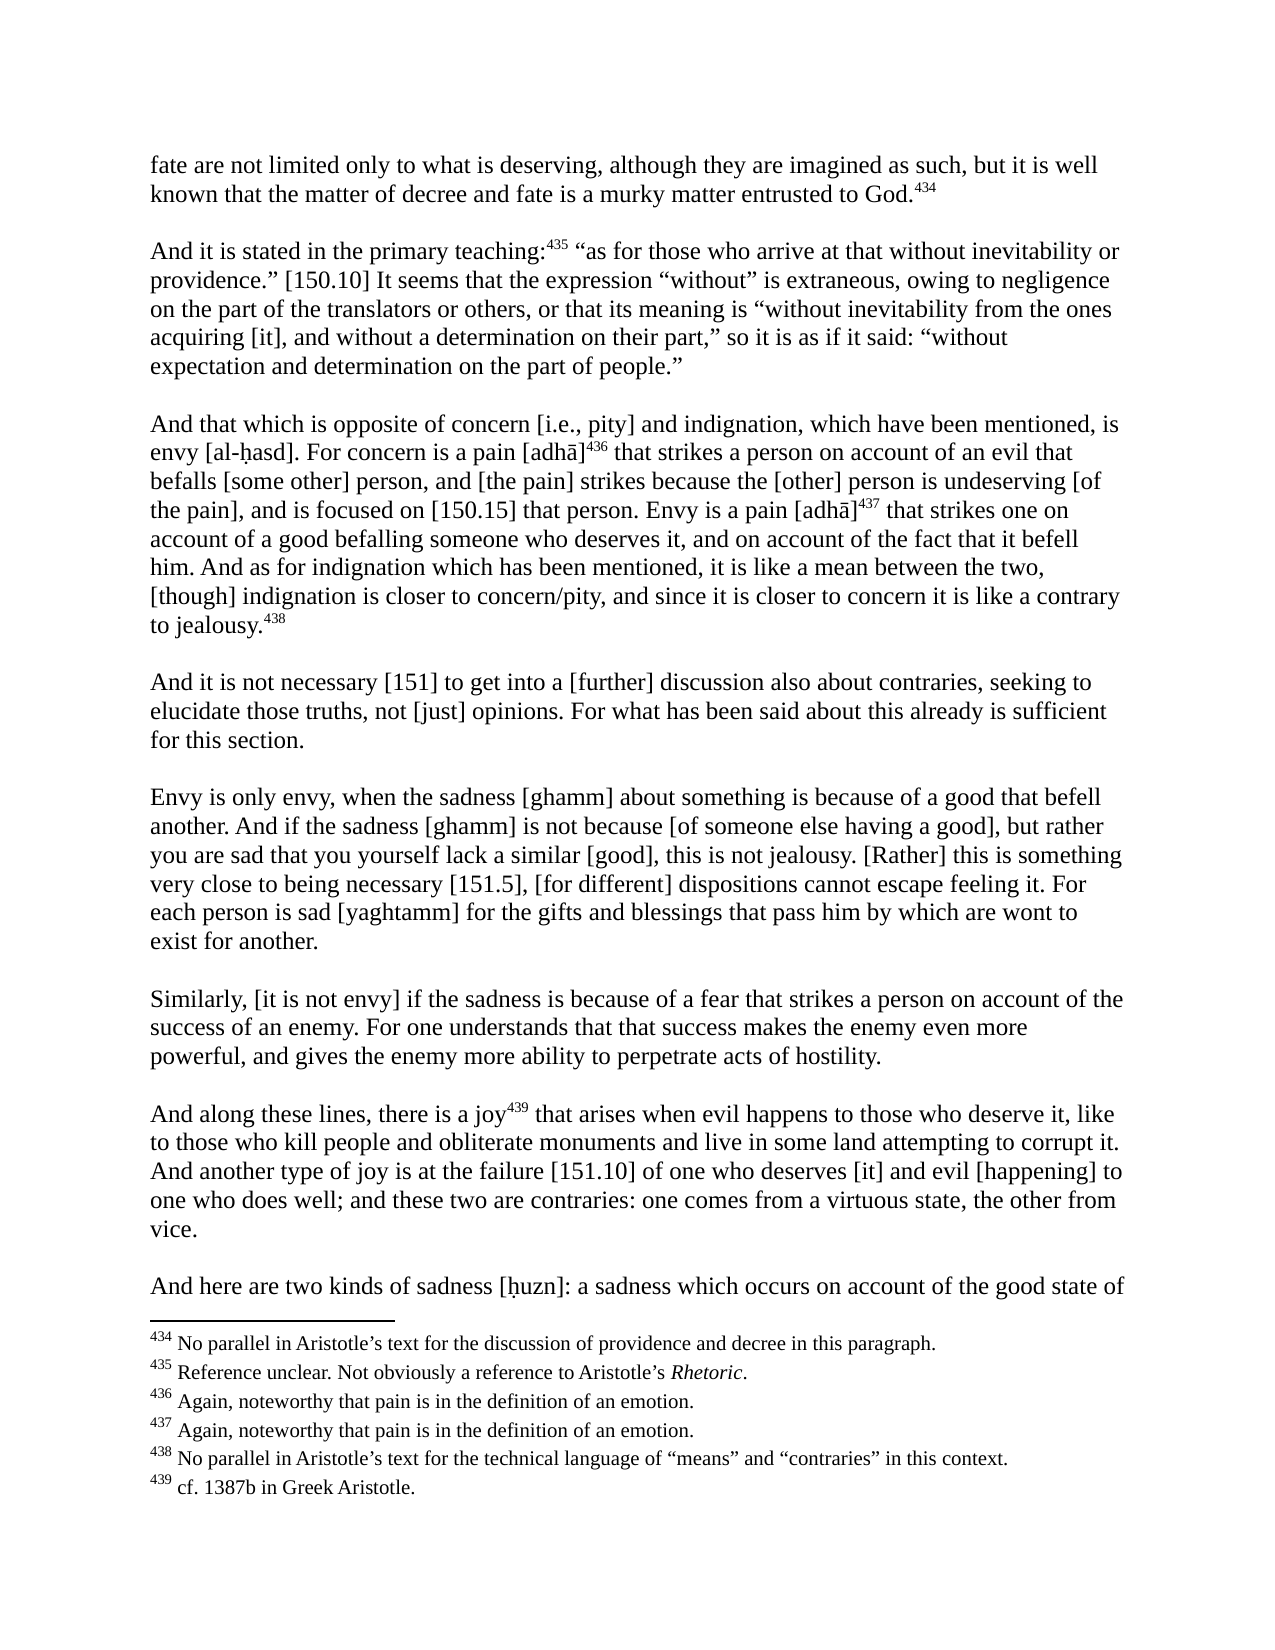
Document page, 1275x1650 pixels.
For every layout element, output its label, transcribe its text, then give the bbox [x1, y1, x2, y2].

text Again, noteworthy that pain is in the definition of an emotion. [150, 1414, 1125, 1442]
text And here are two kinds of sadness [ḥuzn]: a sadness which occurs on account of the good state of [150, 1271, 1125, 1300]
text And it is stated in the primary teaching: “as for those who arrive at that without inevitability or providence.” [150.10] It seems that the expression “without” is extraneous, owing to negligence on the part of the translators or others, or that its meaning is “without inevitability from the ones acquiring [it], and without a determination on their part,” so it is as if it said: “without expectation and determination on the part of people.” [150, 236, 1125, 380]
text Reference unclear. Not obviously a reference to Aristotle’s Rhetoric. [150, 1356, 1125, 1385]
text fate are not limited only to what is deserving, although they are imagined as such, but it is well known that the matter of decree and fate is a murky matter entrusted to God. [150, 150, 1125, 207]
text And it is not necessary [151] to get into a [further] discussion also about contraries, seeking to elucidate those truths, not [just] opinions. For what has been said about this already is sufficient for this section. [150, 667, 1125, 754]
text And that which is opposite of concern [i.e., pity] and indignation, which have been mentioned, is envy [al-ḥasd]. For concern is a pain [adhā] that strikes a person on account of an evil that befalls [some other] person, and [the pain] strikes because the [other] person is undeserving [of the pain], and is focused on [150.15] that person. Envy is a pain [adhā] that strikes one on account of a good befalling someone who deserves it, and on account of the fact that it befell him. And as for indignation which has been mentioned, it is like a mean between the two, [though] indignation is closer to concern/pity, and since it is closer to concern it is like a contrary to jealousy. [150, 409, 1125, 639]
text No parallel in Aristotle’s text for the discussion of providence and decree in this paragraph. [150, 1327, 1125, 1356]
text Similarly, [it is not envy] if the sadness is because of a fear that strikes a person on account of the success of an enemy. For one understands that that success makes the enemy even more powerful, and gives the enemy more ability to perpetrate acts of hostility. [150, 984, 1125, 1070]
text Again, noteworthy that pain is in the definition of an emotion. [150, 1385, 1125, 1414]
text cf. 1387b in Greek Aristotle. [150, 1471, 1125, 1500]
text Envy is only envy, when the sadness [ghamm] about something is because of a good that befell another. And if the sadness [ghamm] is not because [of someone else having a good], but rather you are sad that you yourself lack a similar [good], this is not jealousy. [Rather] this is something very close to being necessary [151.5], [for different] dispositions cannot escape feeling it. For each person is sad [yaghtamm] for the gifts and blessings that pass him by which are wont to exist for another. [150, 782, 1125, 955]
text No parallel in Aristotle’s text for the technical language of “means” and “contraries” in this context. [150, 1442, 1125, 1471]
text And along these lines, there is a joy that arises when evil happens to those who deserve it, like to those who kill people and obliterate monuments and live in some land attempting to corrupt it. And another type of joy is at the failure [151.10] of one who deserves [it] and evil [happening] to one who does well; and these two are contraries: one comes from a virtuous state, the other from vice. [150, 1099, 1125, 1242]
